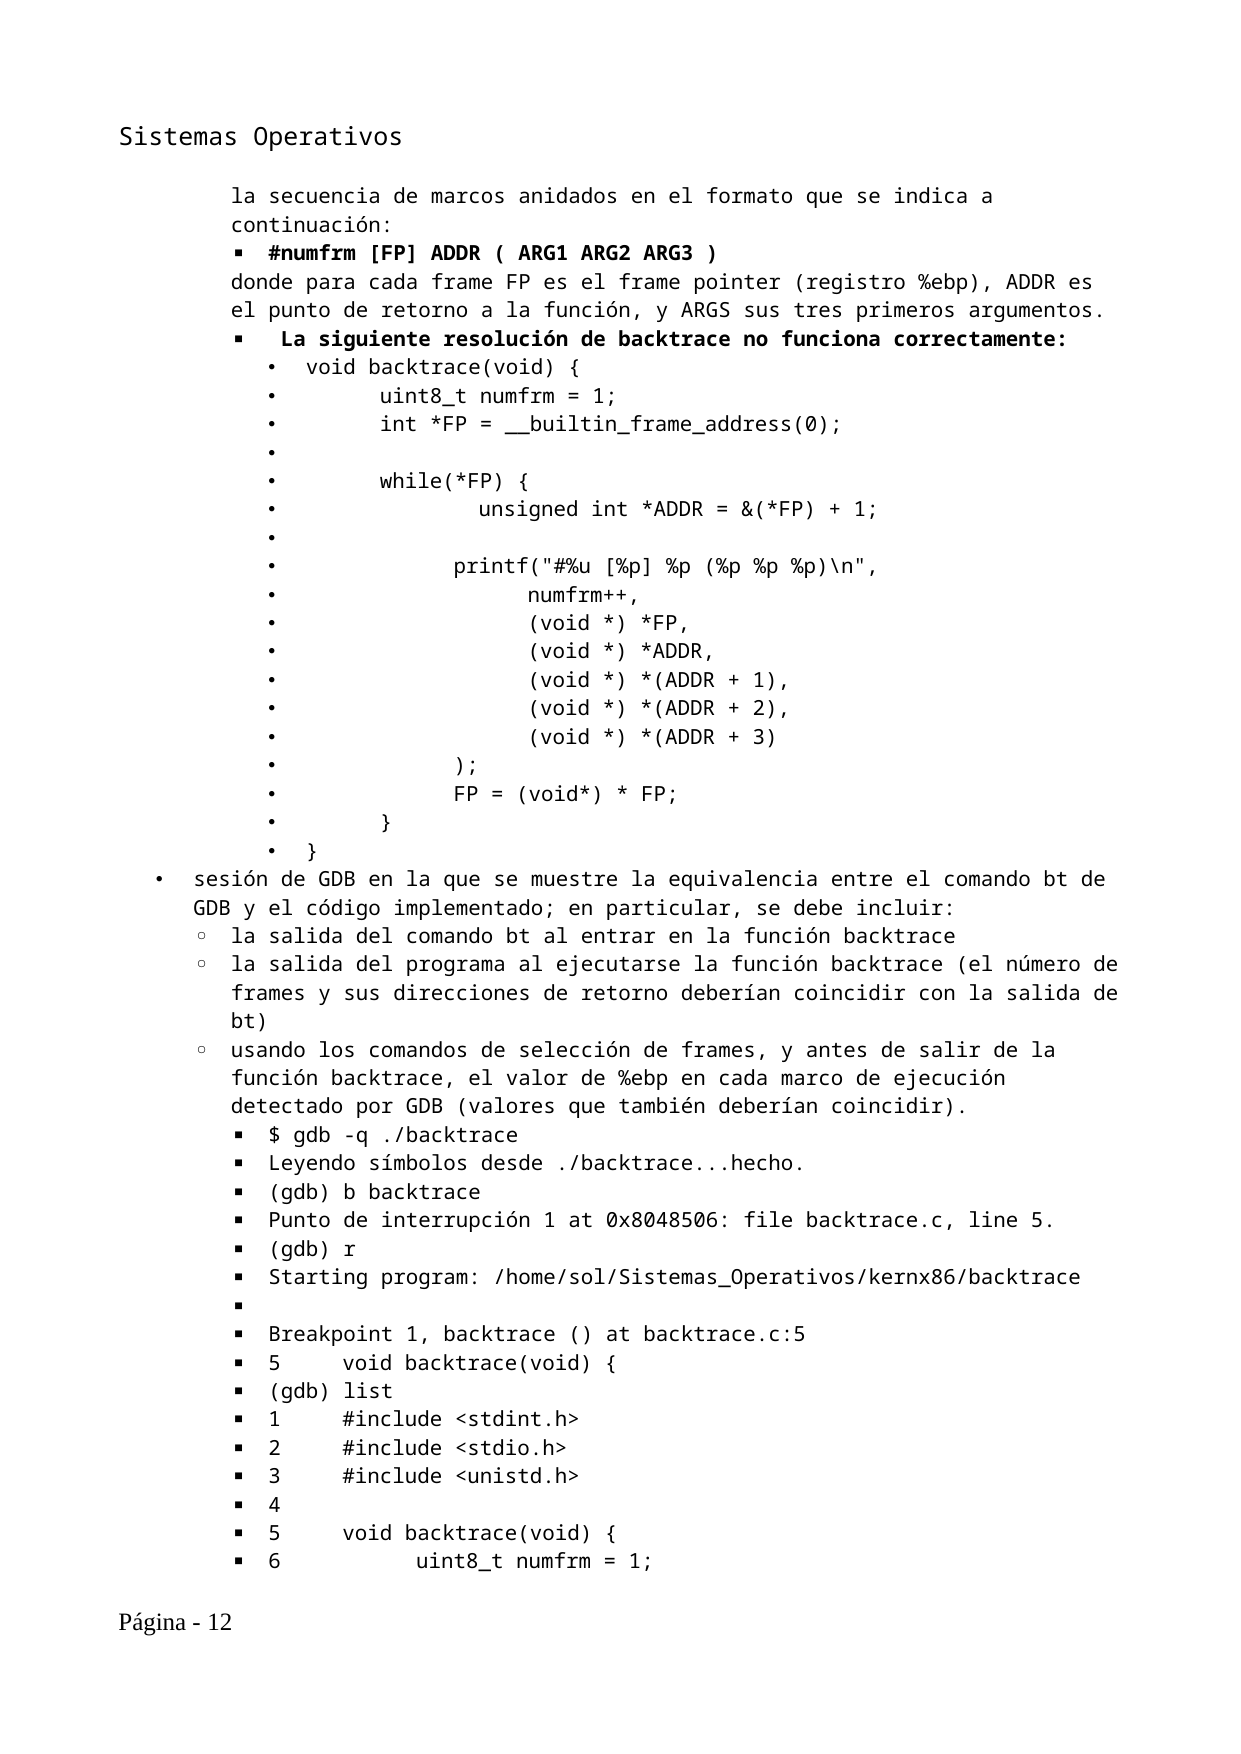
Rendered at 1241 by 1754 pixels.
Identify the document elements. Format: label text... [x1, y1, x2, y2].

list numfrm++, [268, 580, 1122, 608]
list int *FP = __builtin_frame_address(0); [268, 409, 1122, 438]
list ); [268, 750, 1122, 779]
list FP = (void*) * FP; [268, 779, 1122, 807]
list 1 #include <stdint.h> [231, 1404, 1122, 1433]
list } [268, 836, 1122, 864]
list usando los comandos de selección de frames, y antes de salir de la función backtrace, el valor de %ebp en cada marco de ejecución detectado por GDB (valores que también deberían coincidir). [193, 1035, 1122, 1120]
list La siguiente resolución de backtrace no funciona correctamente: [231, 324, 1122, 352]
list unsigned int *ADDR = &(*FP) + 1; [268, 494, 1122, 523]
list 2 #include <stdio.h> [231, 1433, 1122, 1461]
list la salida del comando bt al entrar en la función backtrace [193, 921, 1122, 949]
list void backtrace(void) { [268, 352, 1122, 381]
list 4 [231, 1490, 1122, 1518]
list (void *) *(ADDR + 3) [268, 722, 1122, 750]
list $ gdb -q ./backtrace [231, 1120, 1122, 1148]
list (void *) *ADDR, [268, 637, 1122, 665]
list (void *) *FP, [268, 608, 1122, 637]
list la salida del programa al ejecutarse la función backtrace (el número de frames y sus direcciones de retorno deberían coincidir con la salida de bt) [193, 949, 1122, 1035]
list (void *) *(ADDR + 2), [268, 693, 1122, 722]
list printf("#%u [%p] %p (%p %p %p)\n", [268, 551, 1122, 580]
list } [268, 807, 1122, 836]
list #numfrm [FP] ADDR ( ARG1 ARG2 ARG3 ) [231, 238, 1122, 267]
list uint8_t numfrm = 1; [268, 381, 1122, 409]
list 3 #include <unistd.h> [231, 1461, 1122, 1490]
list Starting program: /home/sol/Sistemas_Operativos/kernx86/backtrace [231, 1262, 1122, 1291]
list 5 void backtrace(void) { [231, 1518, 1122, 1547]
list (void *) *(ADDR + 1), [268, 665, 1122, 693]
list sesión de GDB en la que se muestre la equivalencia entre el comando bt de GDB y el código implementado; en particular, se debe incluir: [156, 864, 1122, 921]
list Punto de interrupción 1 at 0x8048506: file backtrace.c, line 5. [231, 1205, 1122, 1234]
list Breakpoint 1, backtrace () at backtrace.c:5 [231, 1319, 1122, 1348]
list la secuencia de marcos anidados en el formato que se indica a continuación: [193, 182, 1122, 238]
list 6 uint8_t numfrm = 1; [231, 1547, 1122, 1575]
list (gdb) list [231, 1376, 1122, 1404]
list 5 void backtrace(void) { [231, 1348, 1122, 1376]
list while(*FP) { [268, 466, 1122, 494]
list (gdb) r [231, 1234, 1122, 1262]
list (gdb) b backtrace [231, 1177, 1122, 1205]
list donde para cada frame FP es el frame pointer (registro %ebp), ADDR es el punto de retorno a la función, y ARGS sus tres primeros argumentos. [193, 267, 1122, 324]
list Leyendo símbolos desde ./backtrace...hecho. [231, 1148, 1122, 1177]
